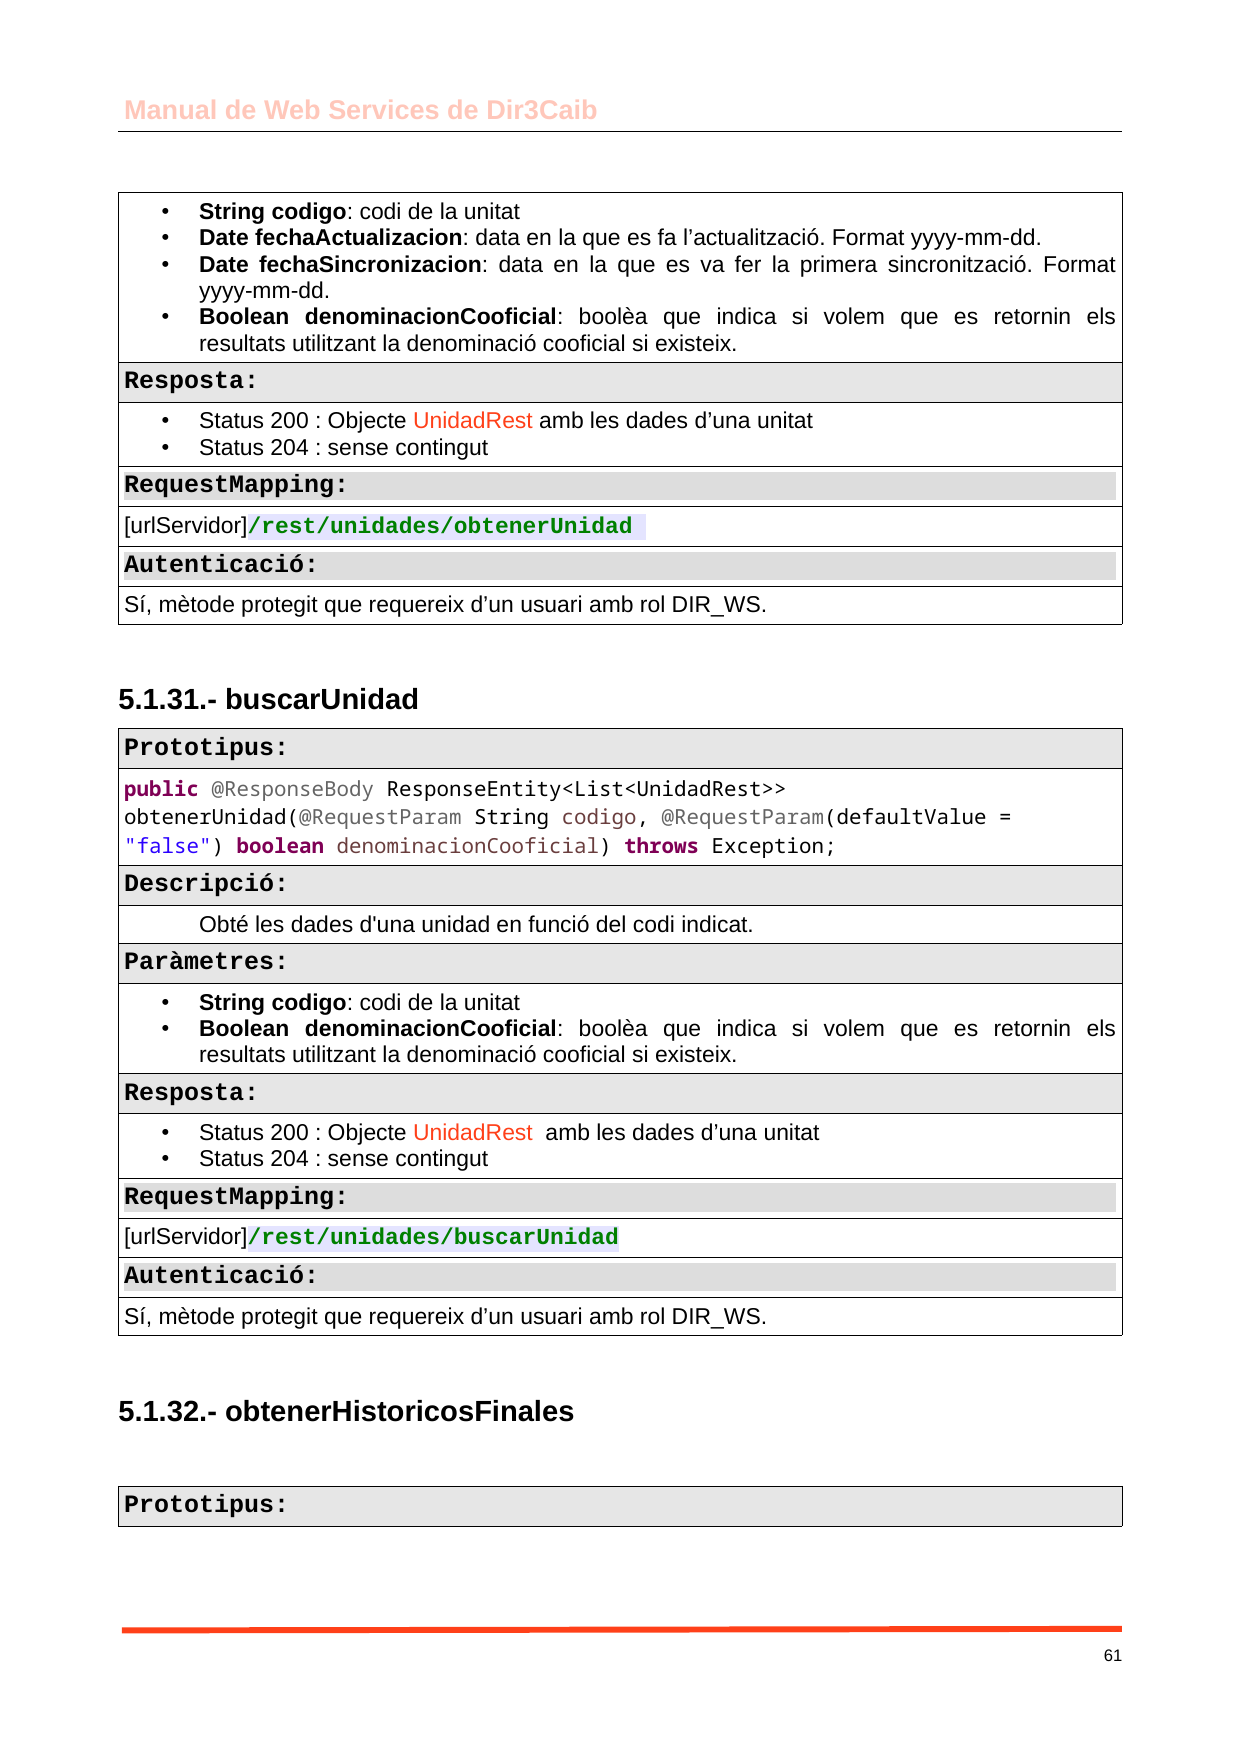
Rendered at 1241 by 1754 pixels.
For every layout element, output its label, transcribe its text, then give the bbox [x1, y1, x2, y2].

table_cell Autenticació: [119, 1258, 1122, 1297]
table_cell [urlServidor]/rest/unidades/buscarUnidad [119, 1219, 1122, 1257]
subtitle buscarUnidad [118, 682, 1122, 716]
table_cell Autenticació: [119, 547, 1122, 586]
subtitle obtenerHistoricosFinales [118, 1394, 1122, 1427]
table_cell Sí, mètode protegit que requereix d’un usuari amb rol DIR_WS. [119, 587, 1122, 623]
table_cell Sí, mètode protegit que requereix d’un usuari amb rol DIR_WS. [119, 1298, 1122, 1335]
table_cell Status 200 : Objecte UnidadRest amb les dades d’una unitat Status 204 : sense contingut [119, 403, 1122, 466]
table_cell Paràmetres: [119, 944, 1122, 983]
table_cell RequestMapping: [119, 467, 1122, 506]
table_cell Descripció: [119, 866, 1122, 905]
table_cell public @ResponseBody ResponseEntity<List<UnidadRest>> obtenerUnidad(@RequestParam String codigo, @RequestParam(defaultValue = "false") boolean denominacionCooficial) throws Exception; [119, 769, 1122, 865]
table_cell Obté les dades d'una unidad en funció del codi indicat. [119, 906, 1122, 943]
table_header Prototipus: [119, 729, 1122, 768]
table_cell RequestMapping: [119, 1179, 1122, 1217]
table_cell String codigo: codi de la unitat Boolean denominacionCooficial: boolèa que indica si volem que es retornin els resultats utilitzant la denominació cooficial si existeix. [119, 984, 1122, 1073]
table_cell Resposta: [119, 1074, 1122, 1113]
table_cell String codigo: codi de la unitat Date fechaActualizacion: data en la que es fa l’actualització. Format yyyy-mm-dd. Date fechaSincronizacion: data en la que es va fer la primera sincronització. Format yyyy-mm-dd. Boolean denominacionCooficial: boolèa que indica si volem que es retornin els resultats utilitzant la denominació cooficial si existeix. [119, 193, 1122, 362]
table_cell Resposta: [119, 363, 1122, 402]
table_header Prototipus: [119, 1487, 1122, 1526]
table_cell [urlServidor]/rest/unidades/obtenerUnidad [119, 507, 1122, 546]
table_cell Status 200 : Objecte UnidadRest amb les dades d’una unitat Status 204 : sense contingut [119, 1114, 1122, 1177]
